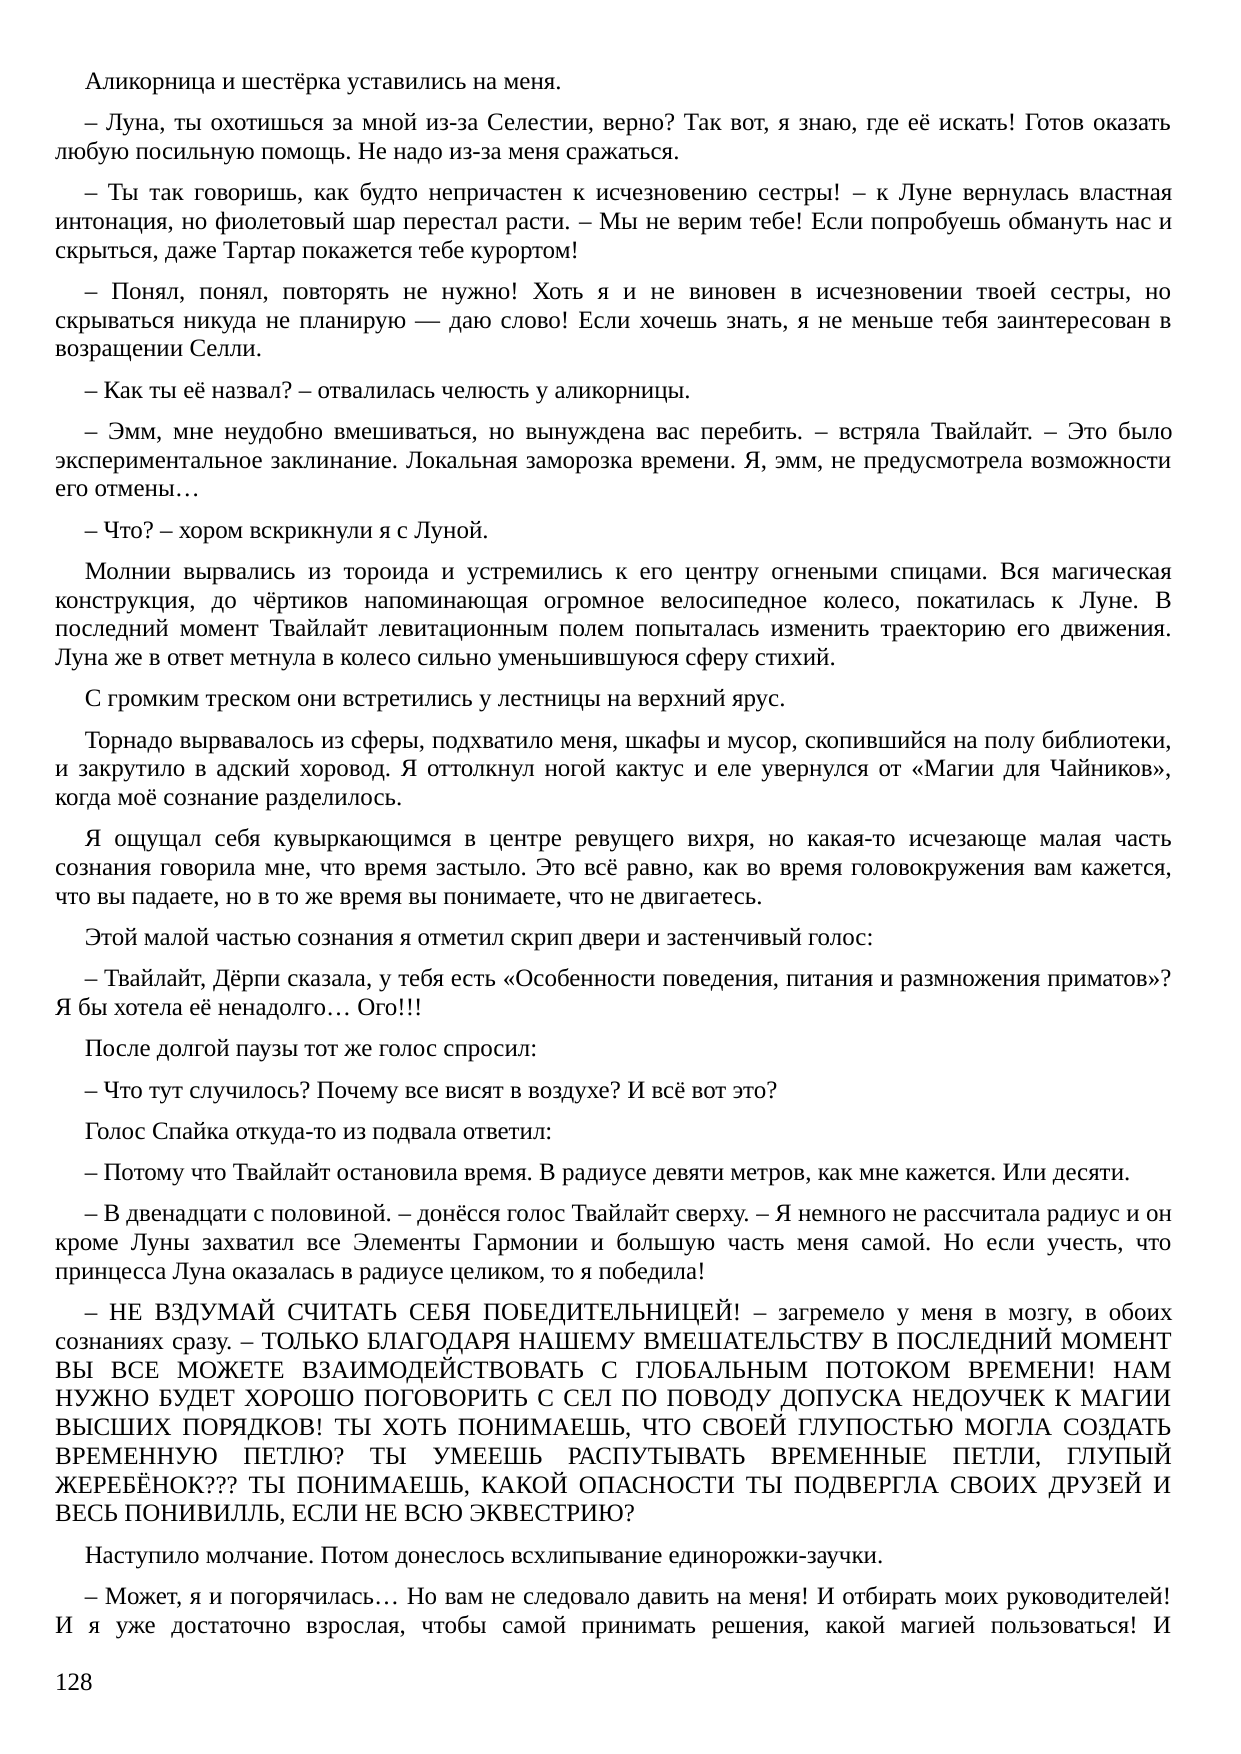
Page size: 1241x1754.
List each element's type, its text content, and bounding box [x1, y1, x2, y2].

text – В двенадцати с половиной. – донёсся голос Твайлайт сверху. – Я немного не рассчитала радиус и он кроме Луны захватил все Элементы Гармонии и большую часть меня самой. Но если учесть, что принцесса Луна оказалась в радиусе целиком, то я победила! [55, 1198, 1173, 1285]
text – Твайлайт, Дёрпи сказала, у тебя есть «Особенности поведения, питания и размножения приматов»? Я бы хотела её ненадолго… Ого!!! [55, 963, 1173, 1021]
text Молнии вырвались из тороида и устремились к его центру огнеными спицами. Вся магическая конструкция, до чёртиков напоминающая огромное велосипедное колесо, покатилась к Луне. В последний момент Твайлайт левитационным полем попыталась изменить траекторию его движения. Луна же в ответ метнула в колесо сильно уменьшившуюся сферу стихий. [55, 556, 1173, 671]
text Торнадо вырвавалось из сферы, подхватило меня, шкафы и мусор, скопившийся на полу библиотеки, и закрутило в адский хоровод. Я оттолкнул ногой кактус и еле увернулся от «Магии для Чайников», когда моё сознание разделилось. [55, 725, 1173, 811]
text Наступило молчание. Потом донеслось всхлипывание единорожки-заучки. [55, 1540, 1173, 1568]
text – Может, я и погорячилась… Но вам не следовало давить на меня! И отбирать моих руководителей! И я уже достаточно взрослая, чтобы самой принимать решения, какой магией пользоваться! И [55, 1581, 1173, 1638]
text – НЕ ВЗДУМАЙ СЧИТАТЬ СЕБЯ ПОБЕДИТЕЛЬНИЦЕЙ! – загремело у меня в мозгу, в обоих сознаниях сразу. – ТОЛЬКО БЛАГОДАРЯ НАШЕМУ ВМЕШАТЕЛЬСТВУ В ПОСЛЕДНИЙ МОМЕНТ ВЫ ВСЕ МОЖЕТЕ ВЗАИМОДЕЙСТВОВАТЬ С ГЛОБАЛЬНЫМ ПОТОКОМ ВРЕМЕНИ! НАМ НУЖНО БУДЕТ ХОРОШО ПОГОВОРИТЬ С СЕЛ ПО ПОВОДУ ДОПУСКА НЕДОУЧЕК К МАГИИ ВЫСШИХ ПОРЯДКОВ! ТЫ ХОТЬ ПОНИМАЕШЬ, ЧТО СВОЕЙ ГЛУПОСТЬЮ МОГЛА СОЗДАТЬ ВРЕМЕННУЮ ПЕТЛЮ? ТЫ УМЕЕШЬ РАСПУТЫВАТЬ ВРЕМЕННЫЕ ПЕТЛИ, ГЛУПЫЙ ЖЕРЕБЁНОК??? ТЫ ПОНИМАЕШЬ, КАКОЙ ОПАСНОСТИ ТЫ ПОДВЕРГЛА СВОИХ ДРУЗЕЙ И ВЕСЬ ПОНИВИЛЛЬ, ЕСЛИ НЕ ВСЮ ЭКВЕСТРИЮ? [55, 1297, 1173, 1527]
text – Потому что Твайлайт остановила время. В радиусе девяти метров, как мне кажется. Или десяти. [55, 1157, 1173, 1186]
text Этой малой частью сознания я отметил скрип двери и застенчивый голос: [55, 922, 1173, 951]
text После долгой паузы тот же голос спросил: [55, 1033, 1173, 1062]
text – Эмм, мне неудобно вмешиваться, но вынуждена вас перебить. – встряла Твайлайт. – Это было экспериментальное заклинание. Локальная заморозка времени. Я, эмм, не предусмотрела возможности его отмены… [55, 416, 1173, 502]
text Я ощущал себя кувыркающимся в центре ревущего вихря, но какая-то исчезающе малая часть сознания говорила мне, что время застыло. Это всё равно, как во время головокружения вам кажется, что вы падаете, но в то же время вы понимаете, что не двигаетесь. [55, 823, 1173, 910]
text – Ты так говоришь, как будто непричастен к исчезновению сестры! – к Луне вернулась властная интонация, но фиолетовый шар перестал расти. – Мы не верим тебе! Если попробуешь обмануть нас и скрыться, даже Тартар покажется тебе курортом! [55, 177, 1173, 263]
text – Как ты её назвал? – отвалилась челюсть у аликорницы. [55, 375, 1173, 403]
text – Что тут случилось? Почему все висят в воздухе? И всё вот это? [55, 1075, 1173, 1103]
text Аликорница и шестёрка уставились на меня. [55, 66, 1173, 95]
text – Понял, понял, повторять не нужно! Хоть я и не виновен в исчезновении твоей сестры, но скрываться никуда не планирую — даю слово! Если хочешь знать, я не меньше тебя заинтересован в возращении Селли. [55, 276, 1173, 362]
text С громким треском они встретились у лестницы на верхний ярус. [55, 683, 1173, 712]
text – Что? – хором вскрикнули я с Луной. [55, 515, 1173, 543]
text Голос Спайка откуда-то из подвала ответил: [55, 1116, 1173, 1145]
text – Луна, ты охотишься за мной из-за Селестии, верно? Так вот, я знаю, где её искать! Готов оказать любую посильную помощь. Не надо из-за меня сражаться. [55, 107, 1173, 165]
